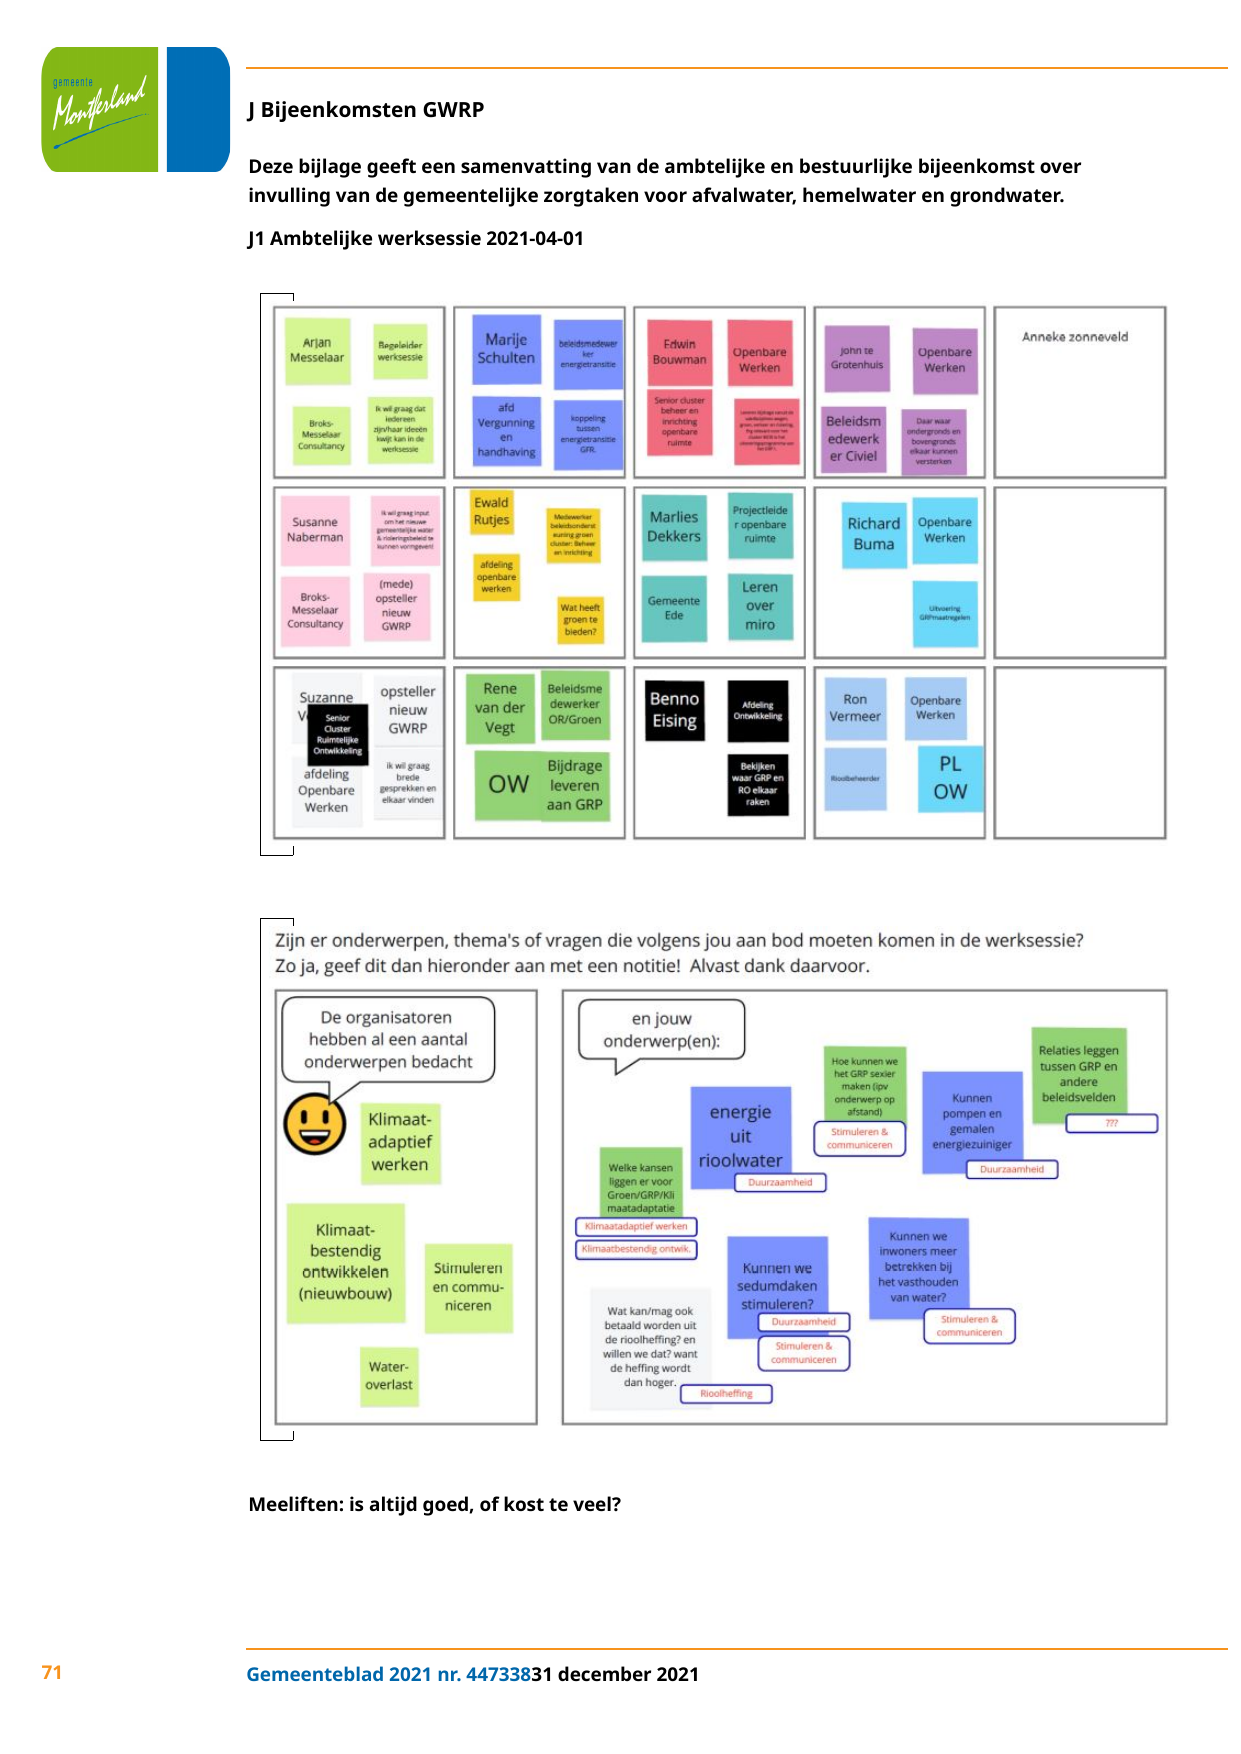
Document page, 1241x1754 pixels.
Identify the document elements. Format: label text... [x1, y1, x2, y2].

text J1 Ambtelijke werksessie 2021-04-01 [248, 226, 1152, 251]
text Meeliften: is altijd goed, of kost te veel? [248, 1491, 1152, 1517]
text Deze bijlage geeft een samenvatting van de ambtelijke en bestuurlijke bijeenkomst over invulling van de gemeentelijke zorgtaken voor afvalwater, hemelwater en grondwater. [248, 153, 1152, 208]
picture [268, 926, 1173, 1431]
text J Bijeenkomsten GWRP [248, 95, 1152, 123]
picture [268, 301, 1173, 846]
picture [41, 47, 231, 172]
